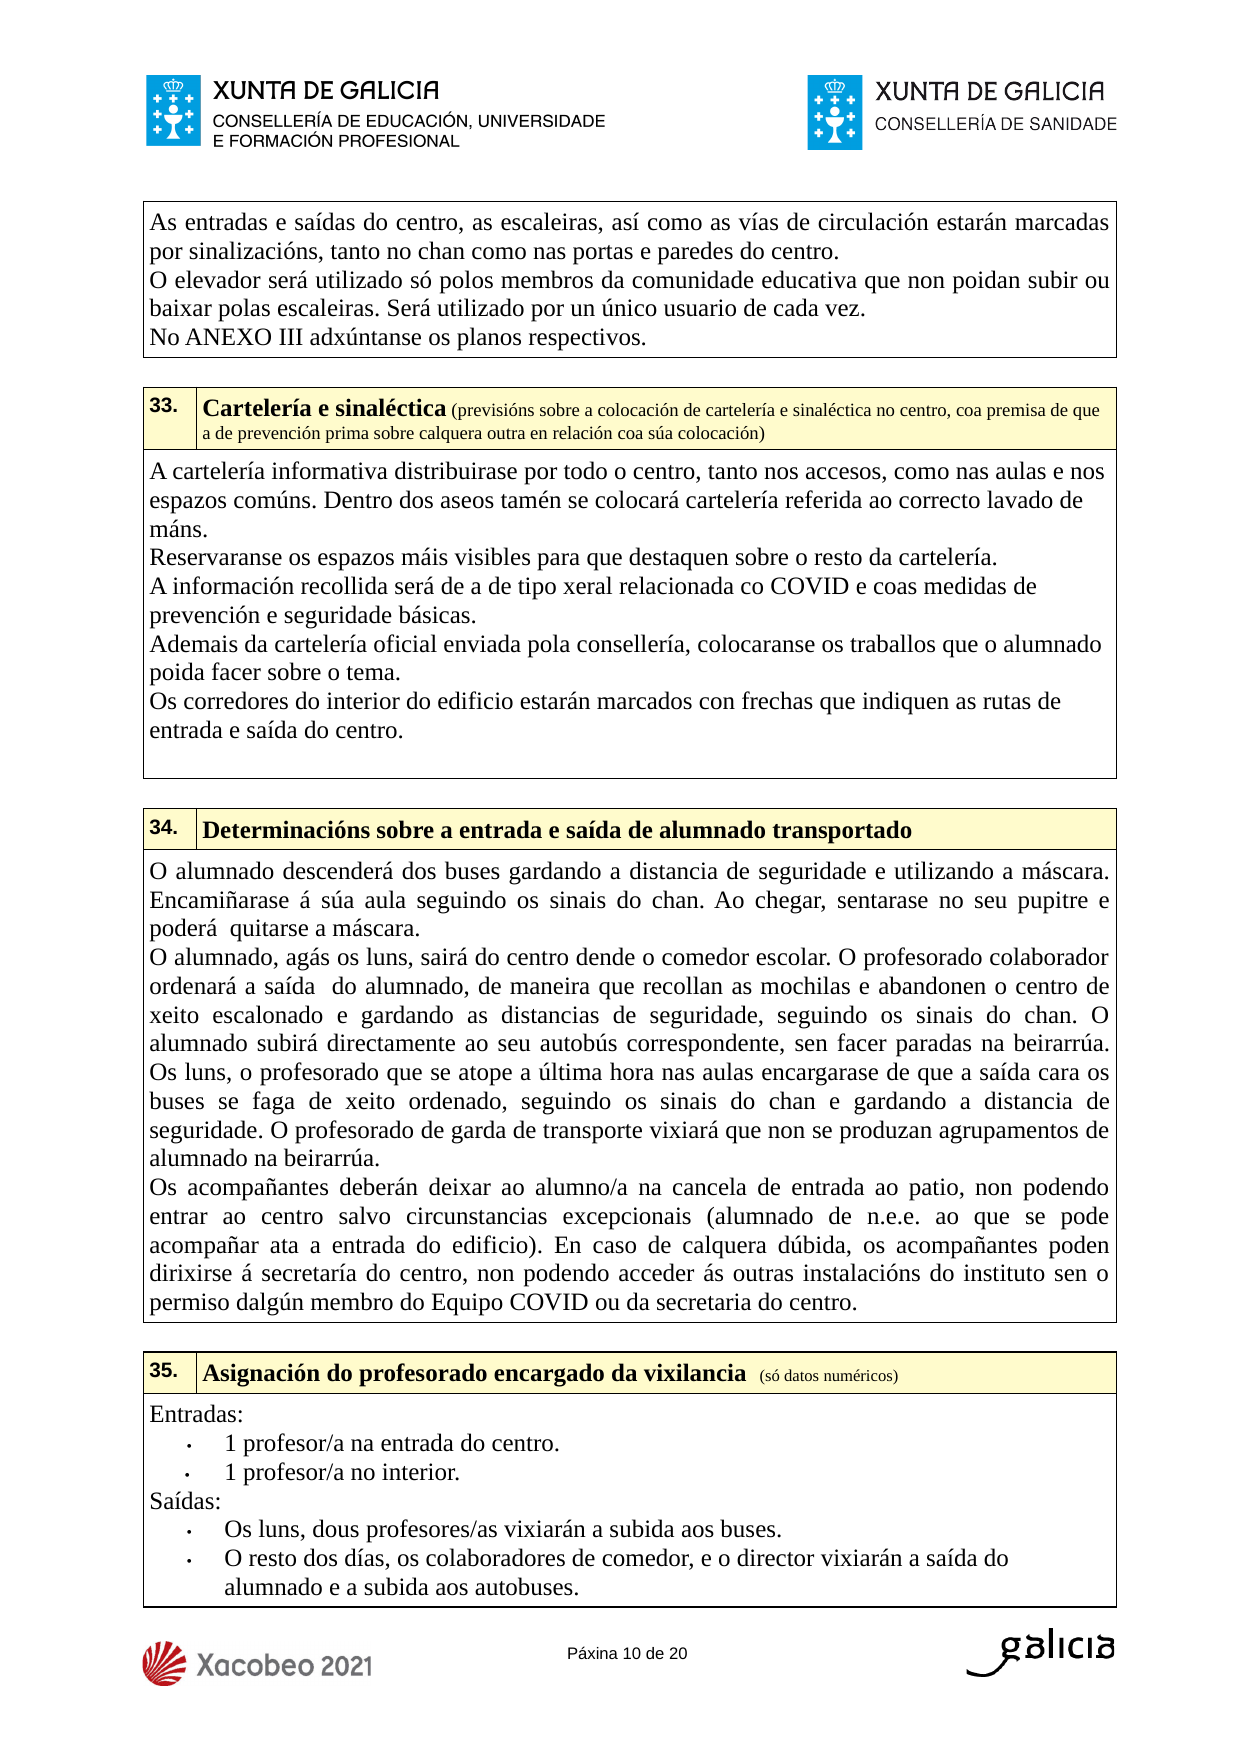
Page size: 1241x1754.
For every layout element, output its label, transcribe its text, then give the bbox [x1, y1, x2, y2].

picture [186, 126, 193, 133]
picture [847, 129, 854, 137]
picture [826, 118, 843, 142]
table_header 35. [144, 1353, 196, 1393]
picture [815, 96, 822, 104]
picture [154, 126, 161, 133]
picture [847, 96, 854, 104]
table_header 33. [144, 388, 196, 449]
table_cell O alumnado descenderá dos buses gardando a distancia de seguridade e utilizando a máscara. Encamiñarase á súa aula seguindo os sinais do chan. Ao chegar, sentarase no seu pupitre e poderá quitarse a máscara. O alumnado, agás os luns, sairá do centro dende o comedor escolar. O profesorado colaborador ordenará a saída do alumnado, de maneira que recollan as mochilas e abandonen o centro de xeito escalonado e gardando as distancias de seguridade, seguindo os sinais do chan. O alumnado subirá directamente ao seu autobús correspondente, sen facer paradas na beirarrúa. Os luns, o profesorado que se atope a última hora nas aulas encargarase de que a saída cara os buses se faga de xeito ordenado, seguindo os sinais do chan e gardando a distancia de seguridade. O profesorado de garda de transporte vixiará que non se produzan agrupamentos de alumnado na beirarrúa. Os acompañantes deberán deixar ao alumno/a na cancela de entrada ao patio, non podendo entrar ao centro salvo circunstancias excepcionais (alumnado de n.e.e. ao que se pode acompañar ata a entrada do edificio). En caso de calquera dúbida, os acompañantes poden dirixirse á secretaría do centro, non podendo acceder ás outras instalacións do instituto sen o permiso dalgún membro do Equipo COVID ou da secretaria do centro. [144, 850, 1116, 1322]
picture [815, 113, 822, 120]
table_header Cartelería e sinaléctica (previsións sobre a colocación de cartelería e sinaléctica no centro, coa premisa de que a de prevención prima sobre calquera outra en relación coa súa colocación) [197, 388, 1116, 449]
picture [847, 113, 854, 120]
table_header Determinacións sobre a entrada e saída de alumnado transportado [197, 809, 1116, 849]
table_cell A cartelería informativa distribuirase por todo o centro, tanto nos accesos, como nas aulas e nos espazos comúns. Dentro dos aseos tamén se colocará cartelería referida ao correcto lavado de máns. Reservaranse os espazos máis visibles para que destaquen sobre o resto da cartelería. A información recollida será de a de tipo xeral relacionada co COVID e coas medidas de prevención e seguridade básicas. Ademais da cartelería oficial enviada pola consellería, colocaranse os traballos que o alumnado poida facer sobre o tema. Os corredores do interior do edificio estarán marcados con frechas que indiquen as rutas de entrada e saída do centro. [144, 450, 1116, 778]
picture [831, 107, 839, 115]
picture [863, 75, 1117, 150]
picture [146, 75, 605, 147]
table_cell As entradas e saídas do centro, as escaleiras, así como as vías de circulación estarán marcadas por sinalizacións, tanto no chan como nas portas e paredes do centro. O elevador será utilizado só polos membros da comunidade educativa que non poidan subir ou baixar polas escaleiras. Será utilizado por un único usuario de cada vez. No ANEXO III adxúntanse os planos respectivos. [144, 202, 1116, 357]
picture [170, 95, 177, 102]
picture [831, 96, 838, 104]
table_header 34. [144, 809, 196, 849]
picture [142, 1641, 371, 1686]
picture [186, 95, 193, 102]
picture [154, 95, 161, 102]
picture [165, 105, 182, 138]
table_header Asignación do profesorado encargado da vixilancia (só datos numéricos) [197, 1353, 1116, 1393]
picture [154, 111, 161, 118]
table_cell Entradas: 1 profesor/a na entrada do centro. 1 profesor/a no interior. Saídas: Os luns, dous profesores/as vixiarán a subida aos buses. O resto dos días, os colaboradores de comedor, e o director vixiarán a saída do alumnado e a subida aos autobuses. [144, 1394, 1116, 1606]
picture [186, 111, 193, 117]
picture [966, 1628, 1115, 1677]
picture [815, 129, 822, 137]
